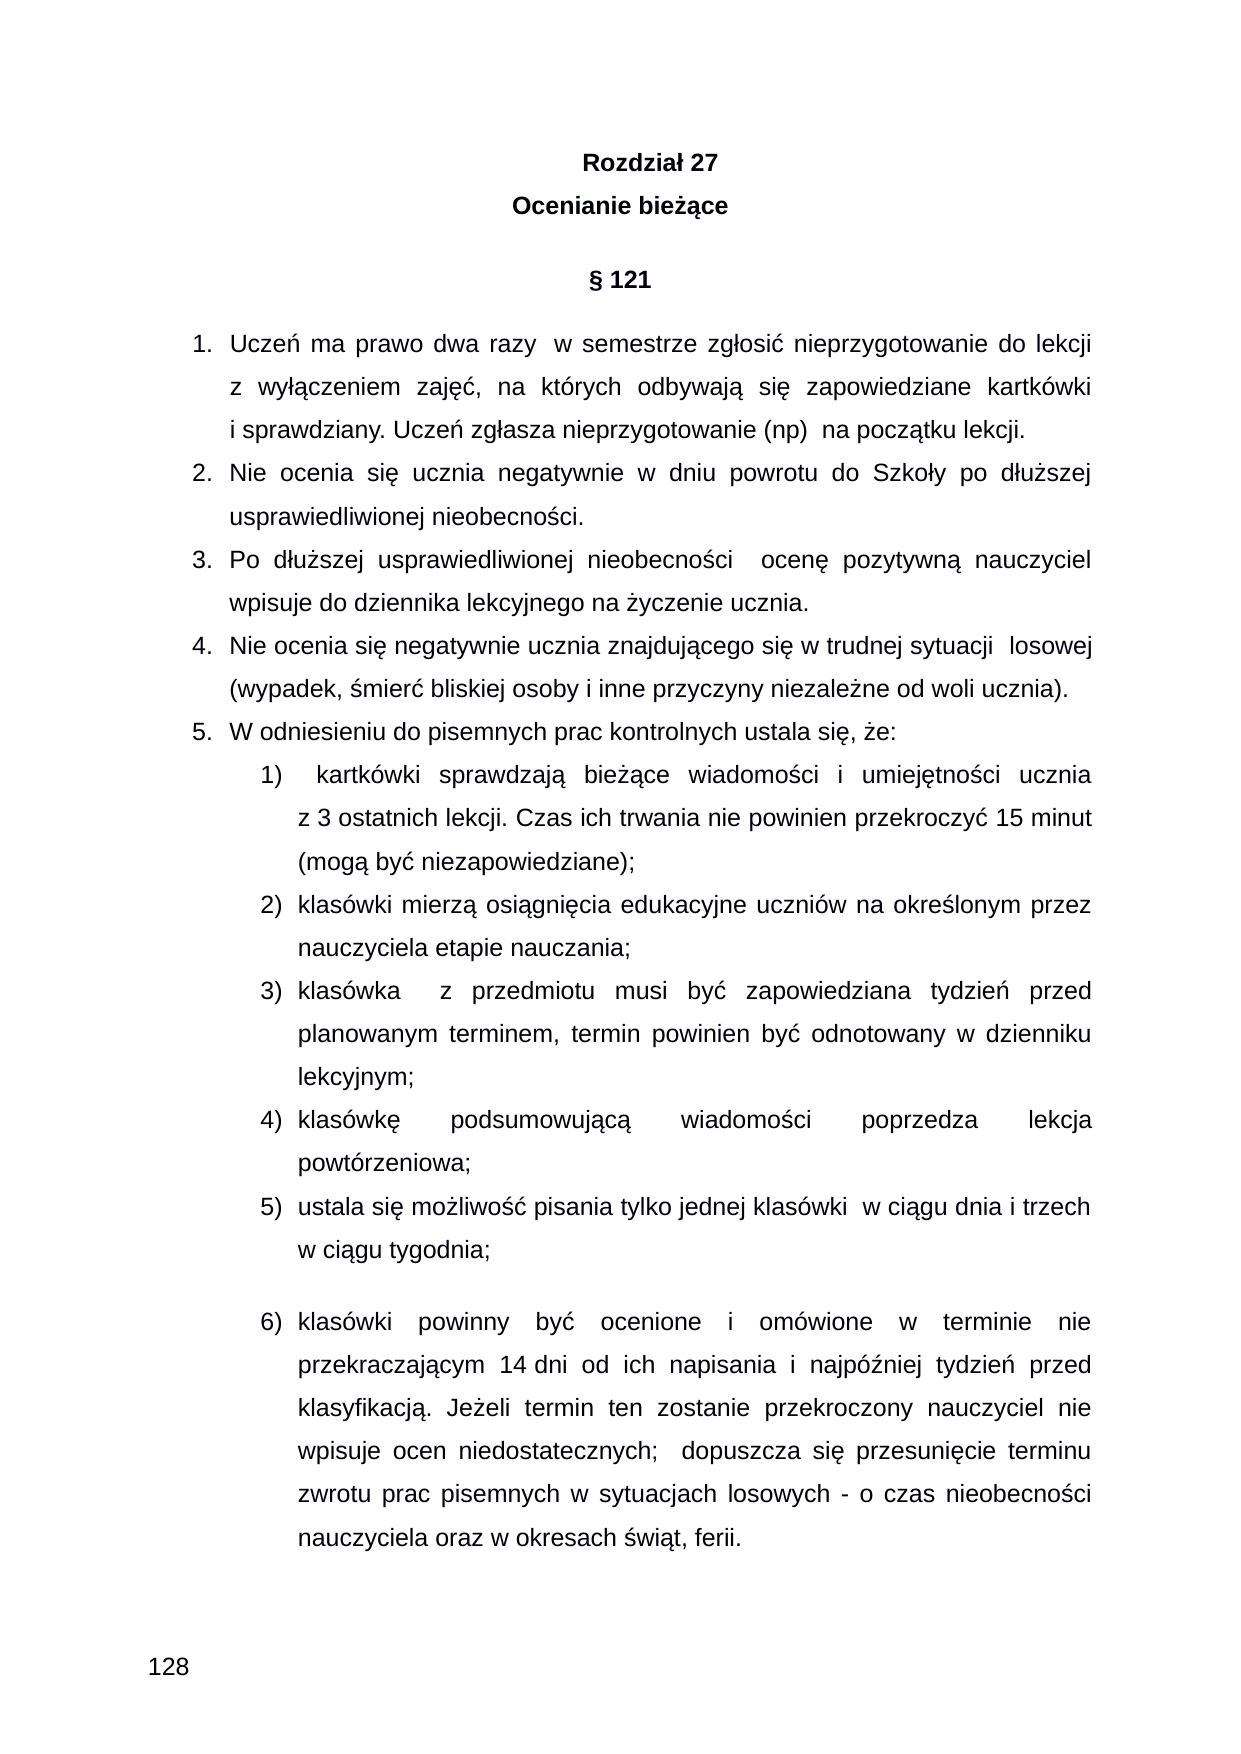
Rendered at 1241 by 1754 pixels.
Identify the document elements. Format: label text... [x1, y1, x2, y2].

subtitle klasówkę podsumowującą wiadomości poprzedza lekcja powtórzeniowa; [260, 1105, 1093, 1177]
list klasówki powinny być ocenione i omówione w terminie nie przekraczającym 14 dni od ich napisania i najpóźniej tydzień przed klasyfikacją. Jeżeli termin ten zostanie przekroczony nauczyciel nie wpisuje ocen niedostatecznych; dopuszcza się przesunięcie terminu zwrotu prac pisemnych w sytuacjach losowych - o czas nieobecności nauczyciela oraz w okresach świąt, ferii. [260, 1307, 1093, 1551]
subtitle Nie ocenia się negatywnie ucznia znajdującego się w trudnej sytuacji losowej (wypadek, śmierć bliskiej osoby i inne przyczyny niezależne od woli ucznia). [192, 631, 1093, 703]
subtitle kartkówki sprawdzają bieżące wiadomości i umiejętności ucznia z 3 ostatnich lekcji. Czas ich trwania nie powinien przekroczyć 15 minut (mogą być niezapowiedziane); [260, 760, 1093, 875]
text § 121 [148, 265, 1093, 294]
subtitle Po dłuższej usprawiedliwionej nieobecności ocenę pozytywną nauczyciel wpisuje do dziennika lekcyjnego na życzenie ucznia. [192, 545, 1093, 617]
subtitle W odniesieniu do pisemnych prac kontrolnych ustala się, że: [192, 717, 1093, 746]
subtitle klasówki mierzą osiągnięcia edukacyjne uczniów na określonym przez nauczyciela etapie nauczania; [260, 890, 1093, 962]
subtitle Uczeń ma prawo dwa razy w semestrze zgłosić nieprzygotowanie do lekcji z wyłączeniem zajęć, na których odbywają się zapowiedziane kartkówki i sprawdziany. Uczeń zgłasza nieprzygotowanie (np) na początku lekcji. [192, 329, 1093, 444]
subtitle klasówka z przedmiotu musi być zapowiedziana tydzień przed planowanym terminem, termin powinien być odnotowany w dzienniku lekcyjnym; [260, 976, 1093, 1091]
subtitle Rozdział 27 [208, 148, 1093, 176]
subtitle Ocenianie bieżące [148, 191, 1093, 219]
subtitle ustala się możliwość pisania tylko jednej klasówki w ciągu dnia i trzech w ciągu tygodnia; [260, 1192, 1093, 1263]
subtitle Nie ocenia się ucznia negatywnie w dniu powrotu do Szkoły po dłuższej usprawiedliwionej nieobecności. [192, 458, 1093, 530]
